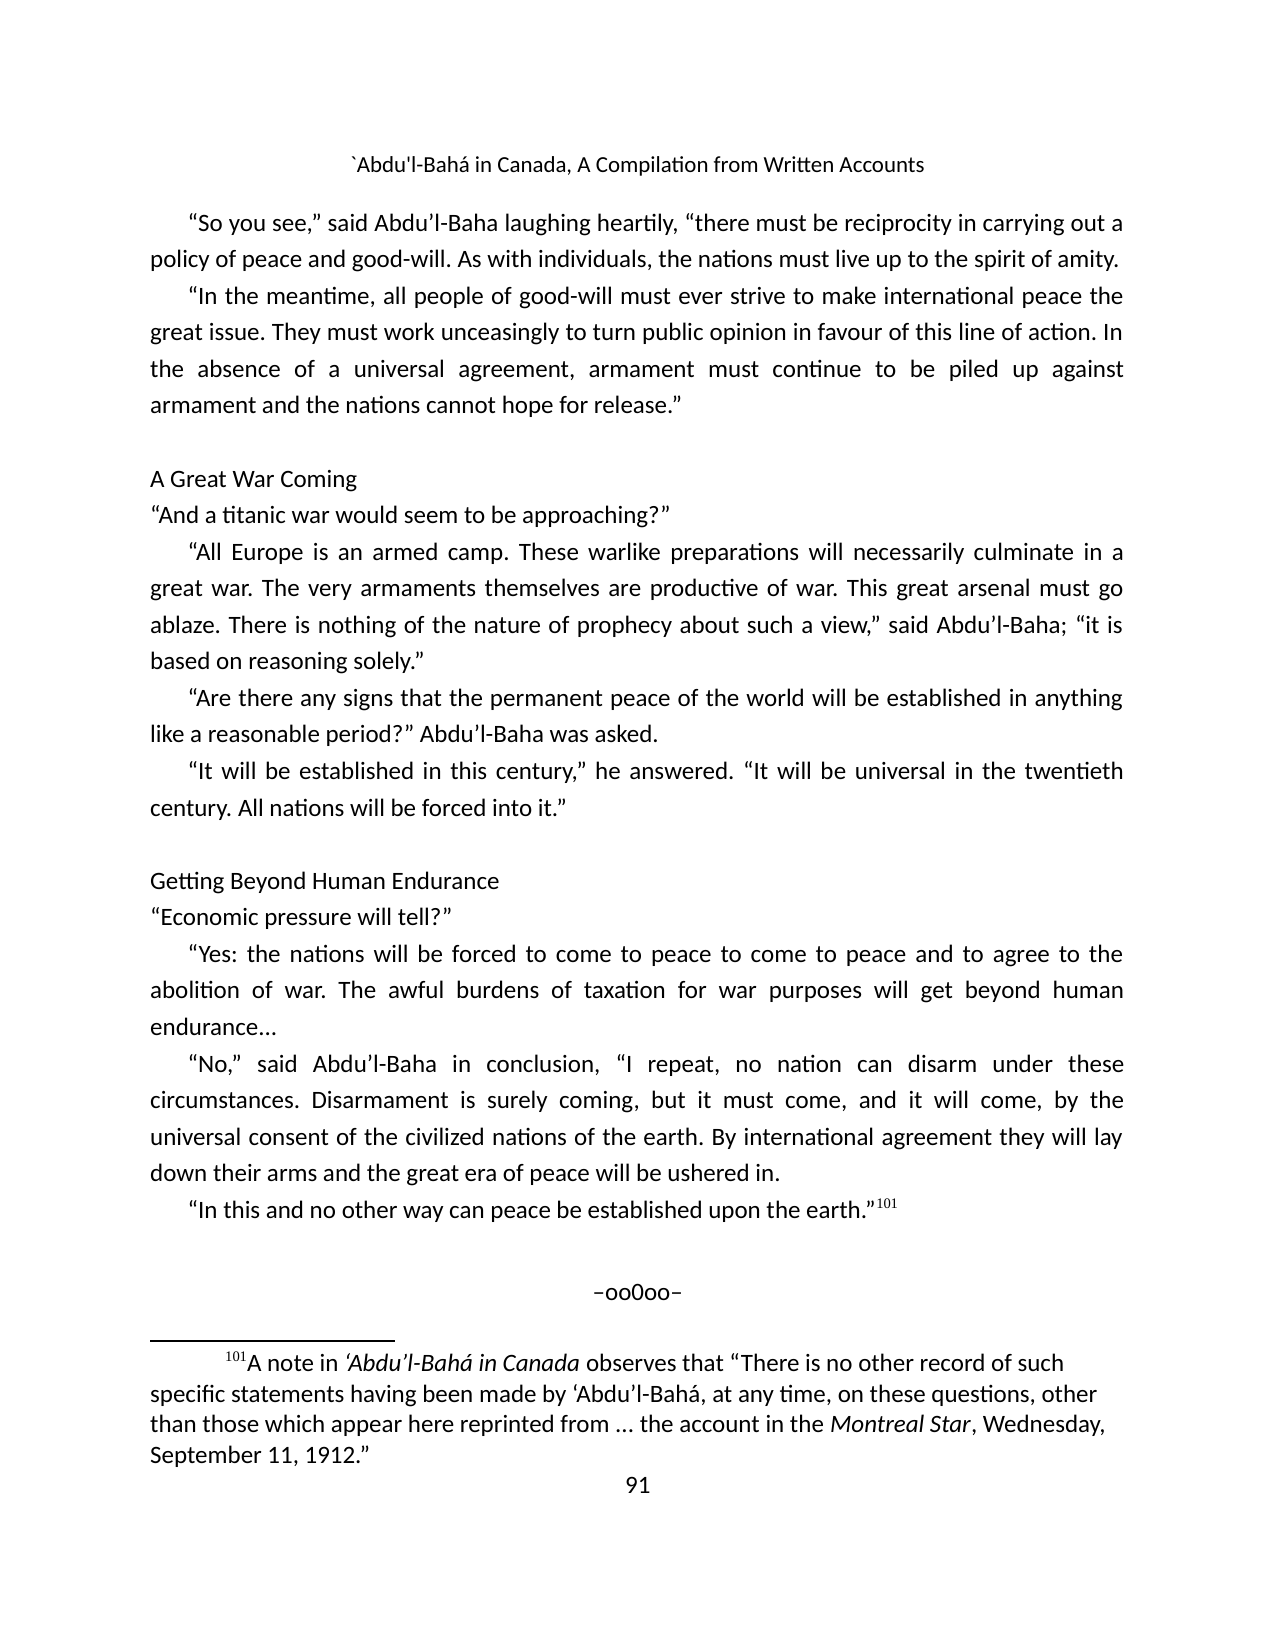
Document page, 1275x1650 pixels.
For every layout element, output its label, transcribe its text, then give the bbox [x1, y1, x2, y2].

text “So you see,” said Abdu’l-Baha laughing heartily, “there must be reciprocity in carrying out a policy of peace and good-will. As with individuals, the nations must live up to the spirit of amity. [150, 207, 1125, 274]
text “In this and no other way can peace be established upon the earth.” [150, 1194, 1125, 1224]
text “In the meantime, all people of good-will must ever strive to make international peace the great issue. They must work unceasingly to turn public opinion in favour of this line of action. In the absence of a universal agreement, armament must continue to be piled up against armament and the nations cannot hope for release.” [150, 280, 1125, 420]
text Getting Beyond Human Endurance [150, 865, 1125, 895]
text A note in ‘Abdu’l-Bahá in Canada observes that “There is no other record of such specific statements having been made by ‘Abdu’l-Bahá, at any time, on these questions, other than those which appear here reprinted from ... the account in the Montreal Star, Wednesday, September 11, 1912.” [150, 1347, 1125, 1469]
text “It will be established in this century,” he answered. “It will be universal in the twentieth century. All nations will be forced into it.” [150, 755, 1125, 822]
text “No,” said Abdu’l-Baha in conclusion, “I repeat, no nation can disarm under these circumstances. Disarmament is surely coming, but it must come, and it will come, by the universal consent of the civilized nations of the earth. By international agreement they will lay down their arms and the great era of peace will be ushered in. [150, 1048, 1125, 1188]
text “Economic pressure will tell?” [150, 901, 1125, 932]
text “All Europe is an armed camp. These warlike preparations will necessarily culminate in a great war. The very armaments themselves are productive of war. This great arsenal must go ablaze. There is nothing of the nature of prophecy about such a view,” said Abdu’l-Baha; “it is based on reasoning solely.” [150, 536, 1125, 676]
text “And a titanic war would seem to be approaching?” [150, 499, 1125, 530]
text –oo0oo– [150, 1276, 1125, 1307]
text “Are there any signs that the permanent peace of the world will be established in anything like a reasonable period?” Abdu’l-Baha was asked. [150, 682, 1125, 749]
text A Great War Coming [150, 463, 1125, 493]
text “Yes: the nations will be forced to come to peace to come to peace and to agree to the abolition of war. The awful burdens of taxation for war purposes will get beyond human endurance... [150, 938, 1125, 1042]
